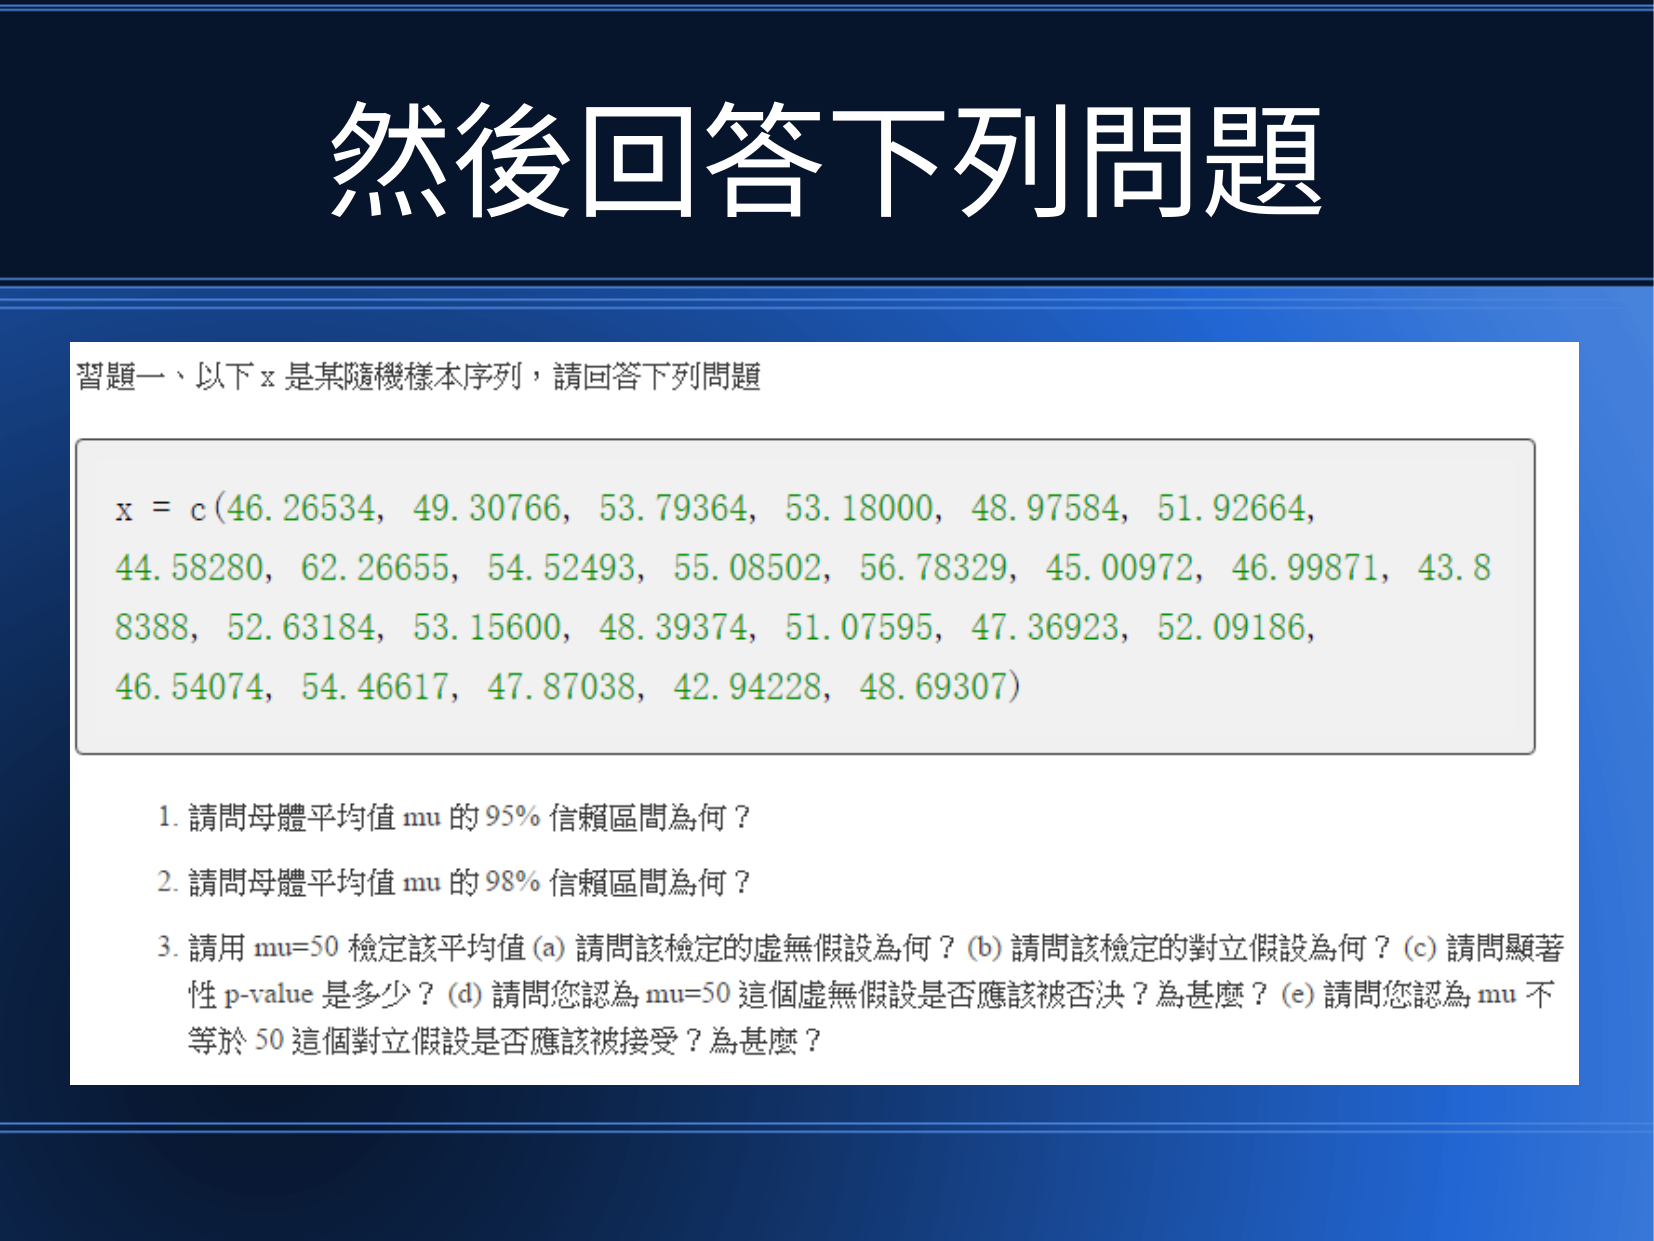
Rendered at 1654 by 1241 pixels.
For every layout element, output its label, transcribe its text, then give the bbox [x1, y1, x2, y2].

picture [0, 0, 1654, 1241]
title 然後回答下列問題 [82, 49, 1571, 257]
